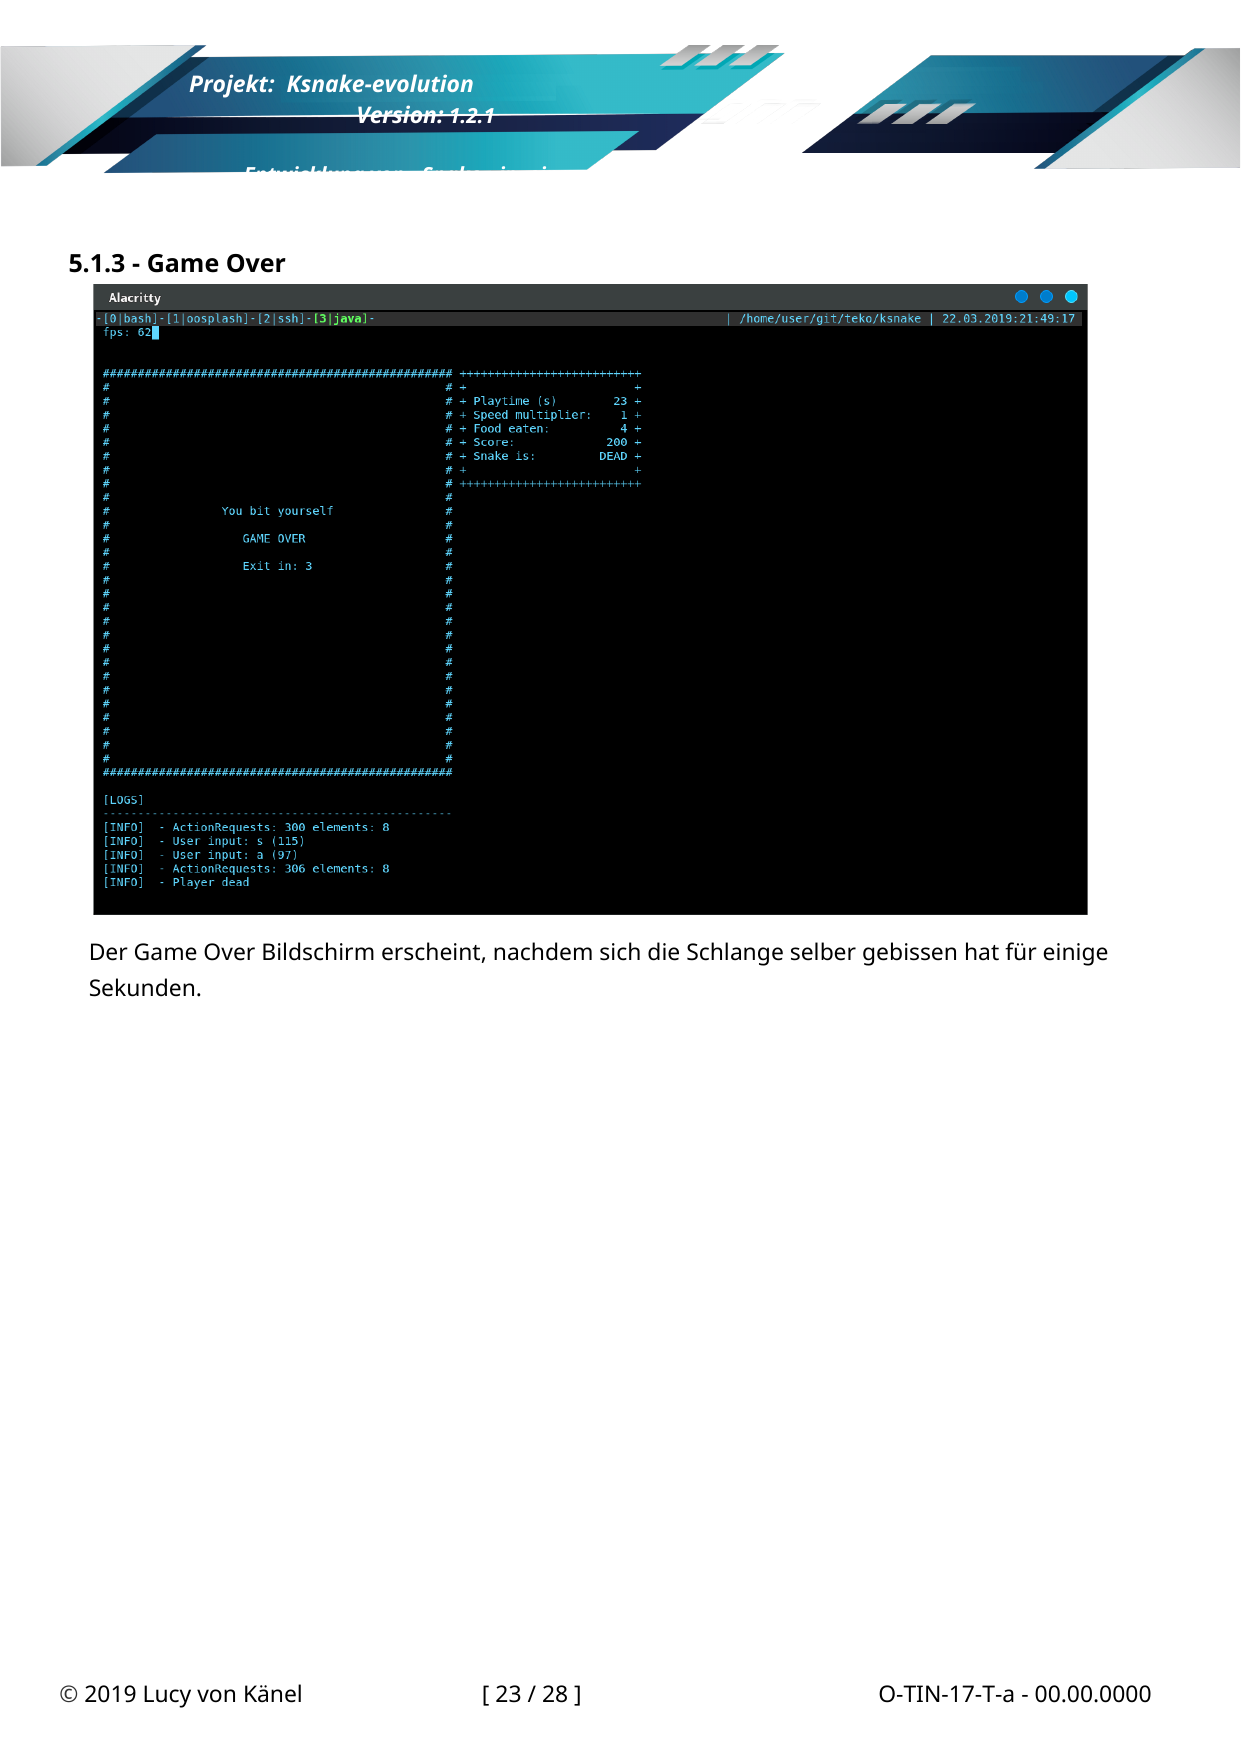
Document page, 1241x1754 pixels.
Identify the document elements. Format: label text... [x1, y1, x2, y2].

text Der Game Over Bildschirm erscheint, nachdem sich die Schlange selber gebissen hat für einige Sekunden. [88, 915, 1122, 1003]
picture [0, 38, 1241, 176]
picture [93, 284, 1088, 915]
subtitle Game Over [59, 245, 1122, 279]
